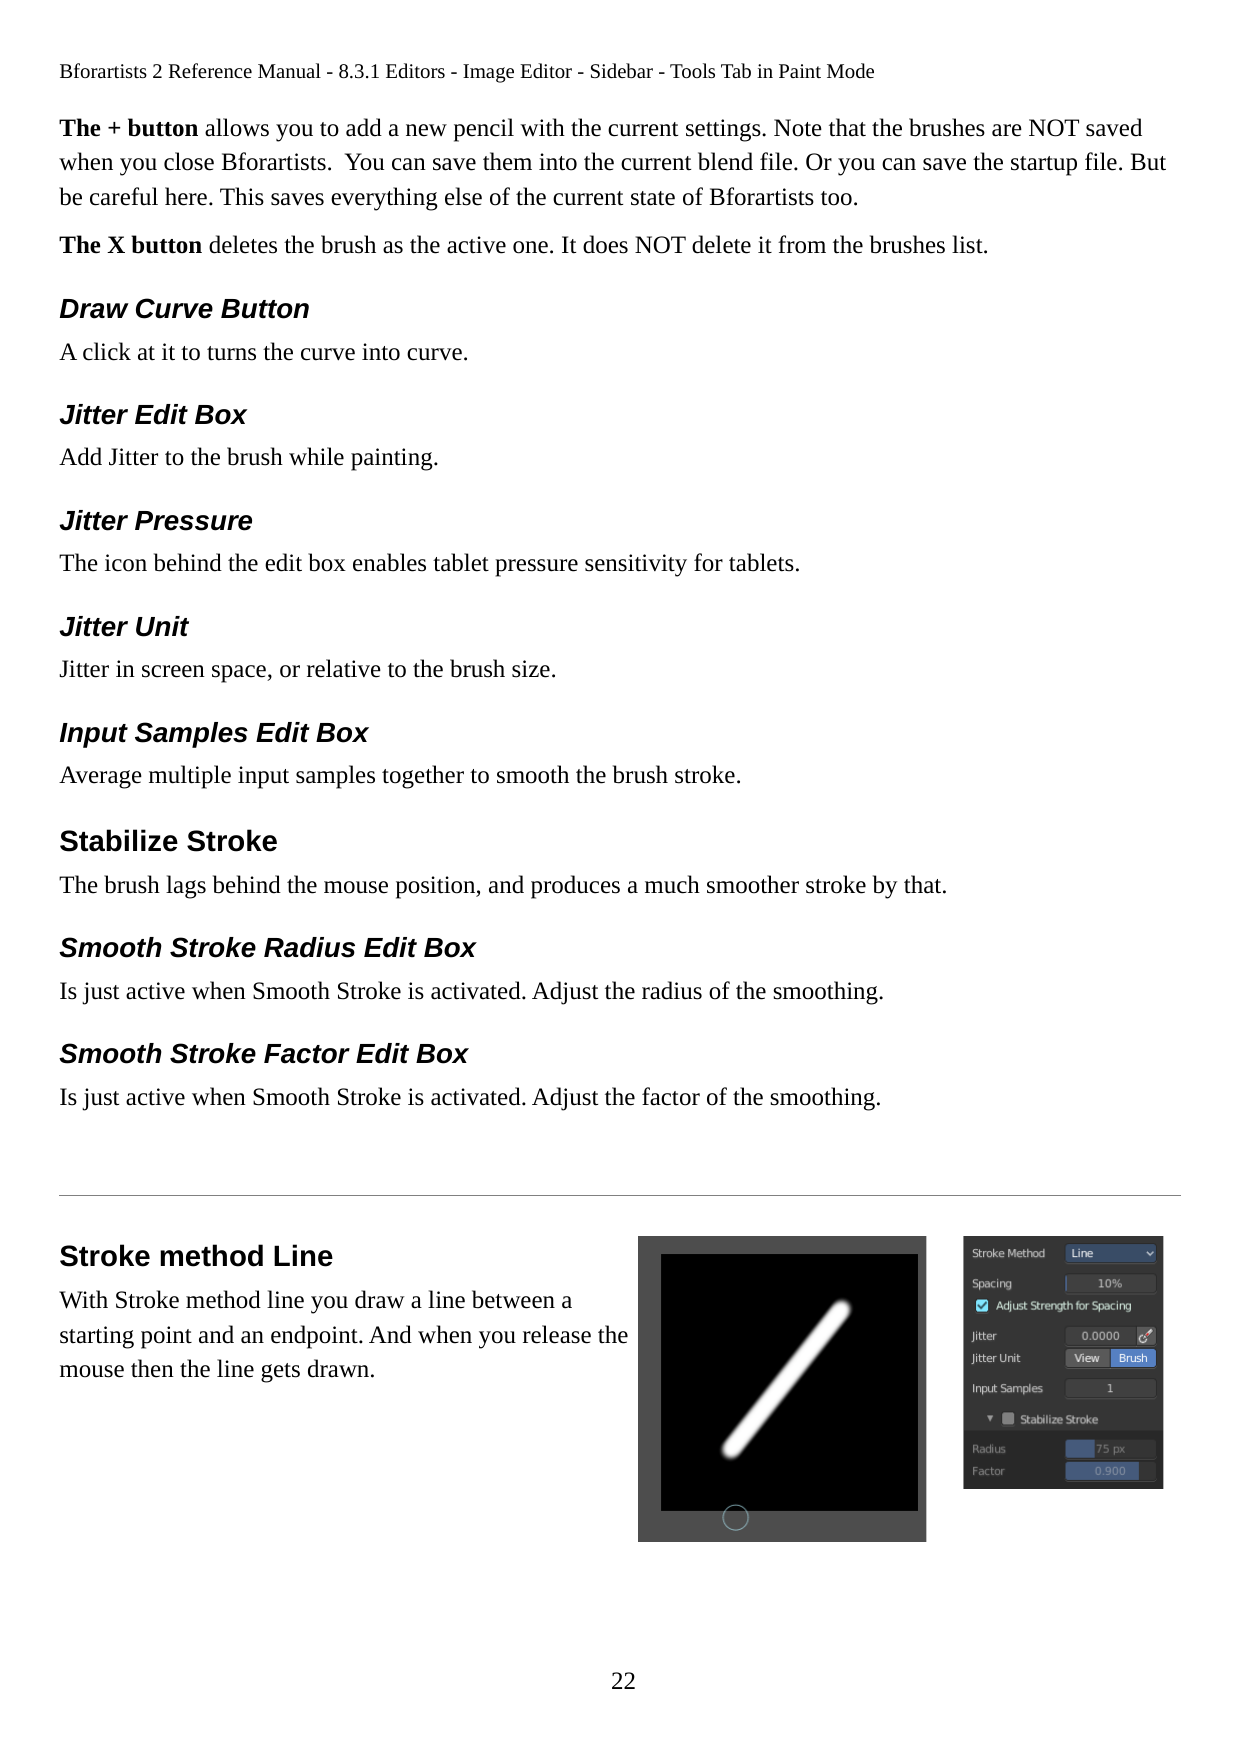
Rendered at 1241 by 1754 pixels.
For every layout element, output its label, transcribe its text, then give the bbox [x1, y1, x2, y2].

text The + button allows you to add a new pencil with the current settings. Note that the brushes are NOT saved when you close Bforartists. You can save them into the current blend file. Or you can save the startup file. But be careful here. This saves everything else of the current state of Bforartists too. [59, 113, 1181, 210]
picture [963, 1236, 1164, 1489]
subtitle Stabilize Stroke [59, 824, 1181, 858]
subtitle Jitter Pressure [59, 504, 1181, 536]
text The icon behind the edit box enables tablet pressure sensitivity for tablets. [59, 548, 1181, 577]
text A click at it to turns the curve into curve. [59, 337, 1181, 365]
text [927, 1285, 963, 1383]
text Is just active when Smooth Stroke is activated. Adjust the radius of the smoothing. [59, 976, 1181, 1005]
subtitle Jitter Unit [59, 610, 1181, 642]
text With Stroke method line you draw a line between a starting point and an endpoint. And when you release the mouse then the line gets drawn. [59, 1285, 638, 1383]
text Jitter in screen space, or relative to the brush size. [59, 654, 1181, 683]
text The brush lags behind the mouse position, and produces a much smoother stroke by that. [59, 870, 1181, 899]
subtitle Smooth Stroke Factor Edit Box [59, 1038, 1181, 1069]
subtitle [927, 1239, 963, 1273]
subtitle Stroke method Line [59, 1239, 638, 1273]
text The X button deletes the brush as the active one. It does NOT delete it from the brushes list. [59, 231, 1181, 259]
subtitle Jitter Edit Box [59, 398, 1181, 430]
text Add Jitter to the brush while painting. [59, 442, 1181, 471]
subtitle [1164, 1239, 1181, 1273]
picture [638, 1236, 927, 1542]
subtitle Input Samples Edit Box [59, 716, 1181, 748]
text Is just active when Smooth Stroke is activated. Adjust the factor of the smoothing. [59, 1082, 1181, 1111]
subtitle Smooth Stroke Radius Edit Box [59, 932, 1181, 964]
text Average multiple input samples together to smooth the brush stroke. [59, 760, 1181, 789]
subtitle Draw Curve Button [59, 292, 1181, 324]
